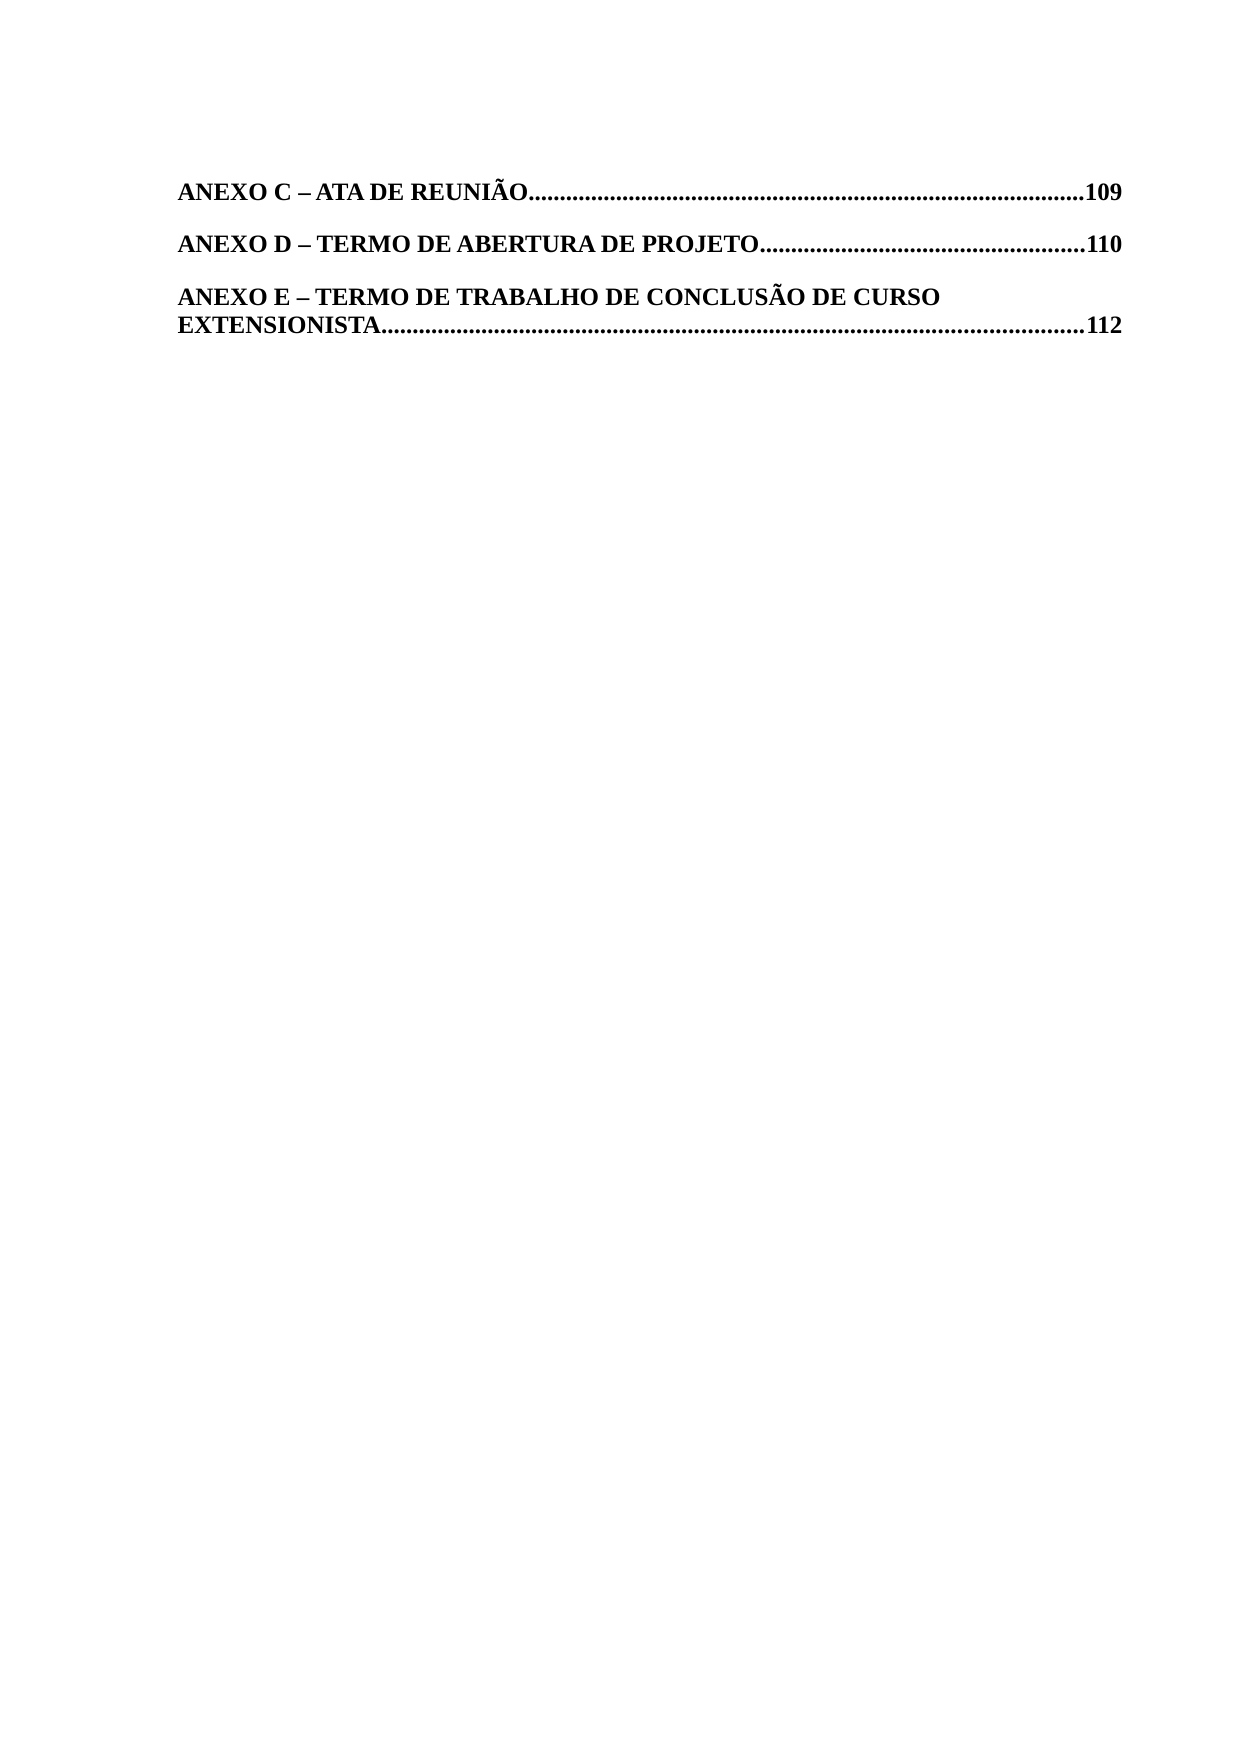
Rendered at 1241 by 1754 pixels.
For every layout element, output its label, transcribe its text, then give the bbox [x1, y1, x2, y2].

text ANEXO E – TERMO DE trabalho de conclusão de curso extensionista 112 [177, 282, 1122, 339]
text ANEXO C – ATA DE REUNIÃO 109 [177, 177, 1122, 206]
text ANEXO D – TERMO DE ABERTURA DE PROJETO 110 [177, 229, 1122, 258]
